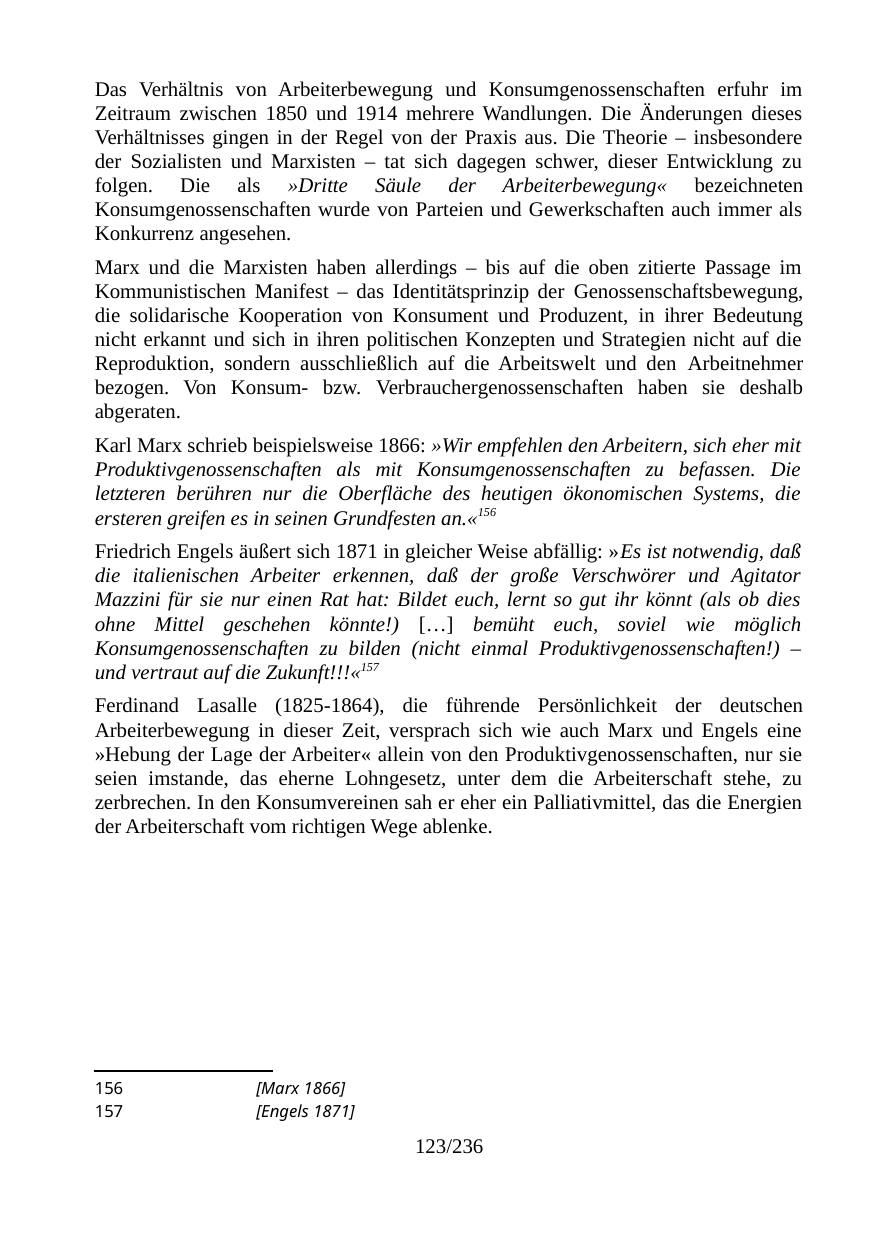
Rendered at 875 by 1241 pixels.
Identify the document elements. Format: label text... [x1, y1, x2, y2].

text Friedrich Engels äußert sich 1871 in gleicher Weise abfällig: »Es ist notwendig, daß die italienischen Arbeiter erkennen, daß der große Verschwörer und Agitator Mazzini für sie nur einen Rat hat: Bildet euch, lernt so gut ihr könnt (als ob dies ohne Mittel geschehen könnte!) […] bemüht euch, soviel wie möglich Konsumgenossenschaften zu bilden (nicht einmal Produktivgenossenschaften!) – und vertraut auf die Zukunft!!!« [94, 539, 803, 684]
text [Engels 1871] [94, 1099, 803, 1122]
text Ferdinand Lasalle (1825-1864), die führende Persönlichkeit der deutschen Arbeiterbewegung in dieser Zeit, versprach sich wie auch Marx und Engels eine »Hebung der Lage der Arbeiter« allein von den Produktivgenossenschaften, nur sie seien imstande, das eherne Lohngesetz, unter dem die Arbeiterschaft stehe, zu zerbrechen. In den Konsumvereinen sah er eher ein Palliativmittel, das die Energien der Arbeiterschaft vom richtigen Wege ablenke. [94, 693, 803, 838]
text Das Verhältnis von Arbeiterbewegung und Konsumgenossenschaften erfuhr im Zeitraum zwischen 1850 und 1914 mehrere Wandlungen. Die Änderungen dieses Verhältnisses gingen in der Regel von der Praxis aus. Die Theorie – insbesondere der Sozialisten und Marxisten – tat sich dagegen schwer, dieser Entwicklung zu folgen. Die als »Dritte Säule der Arbeiterbewegung« bezeichneten Konsumgenossenschaften wurde von Parteien und Gewerkschaften auch immer als Konkurrenz angesehen. [94, 77, 803, 245]
text Karl Marx schrieb beispielsweise 1866: »Wir empfehlen den Arbeitern, sich eher mit Produktivgenossenschaften als mit Konsumgenossenschaften zu befassen. Die letzteren berühren nur die Oberfläche des heutigen ökonomischen Systems, die ersteren greifen es in seinen Grundfesten an.« [94, 433, 803, 529]
text Marx und die Marxisten haben allerdings – bis auf die oben zitierte Passage im Kommunistischen Manifest – das Identitätsprinzip der Genossenschaftsbewegung, die solidarische Kooperation von Konsument und Produzent, in ihrer Bedeutung nicht erkannt und sich in ihren politischen Konzepten und Strategien nicht auf die Reproduktion, sondern ausschließlich auf die Arbeitswelt und den Arbeitnehmer bezogen. Von Konsum- bzw. Verbrauchergenossenschaften haben sie deshalb abgeraten. [94, 255, 803, 423]
text [Marx 1866] [94, 1077, 803, 1099]
